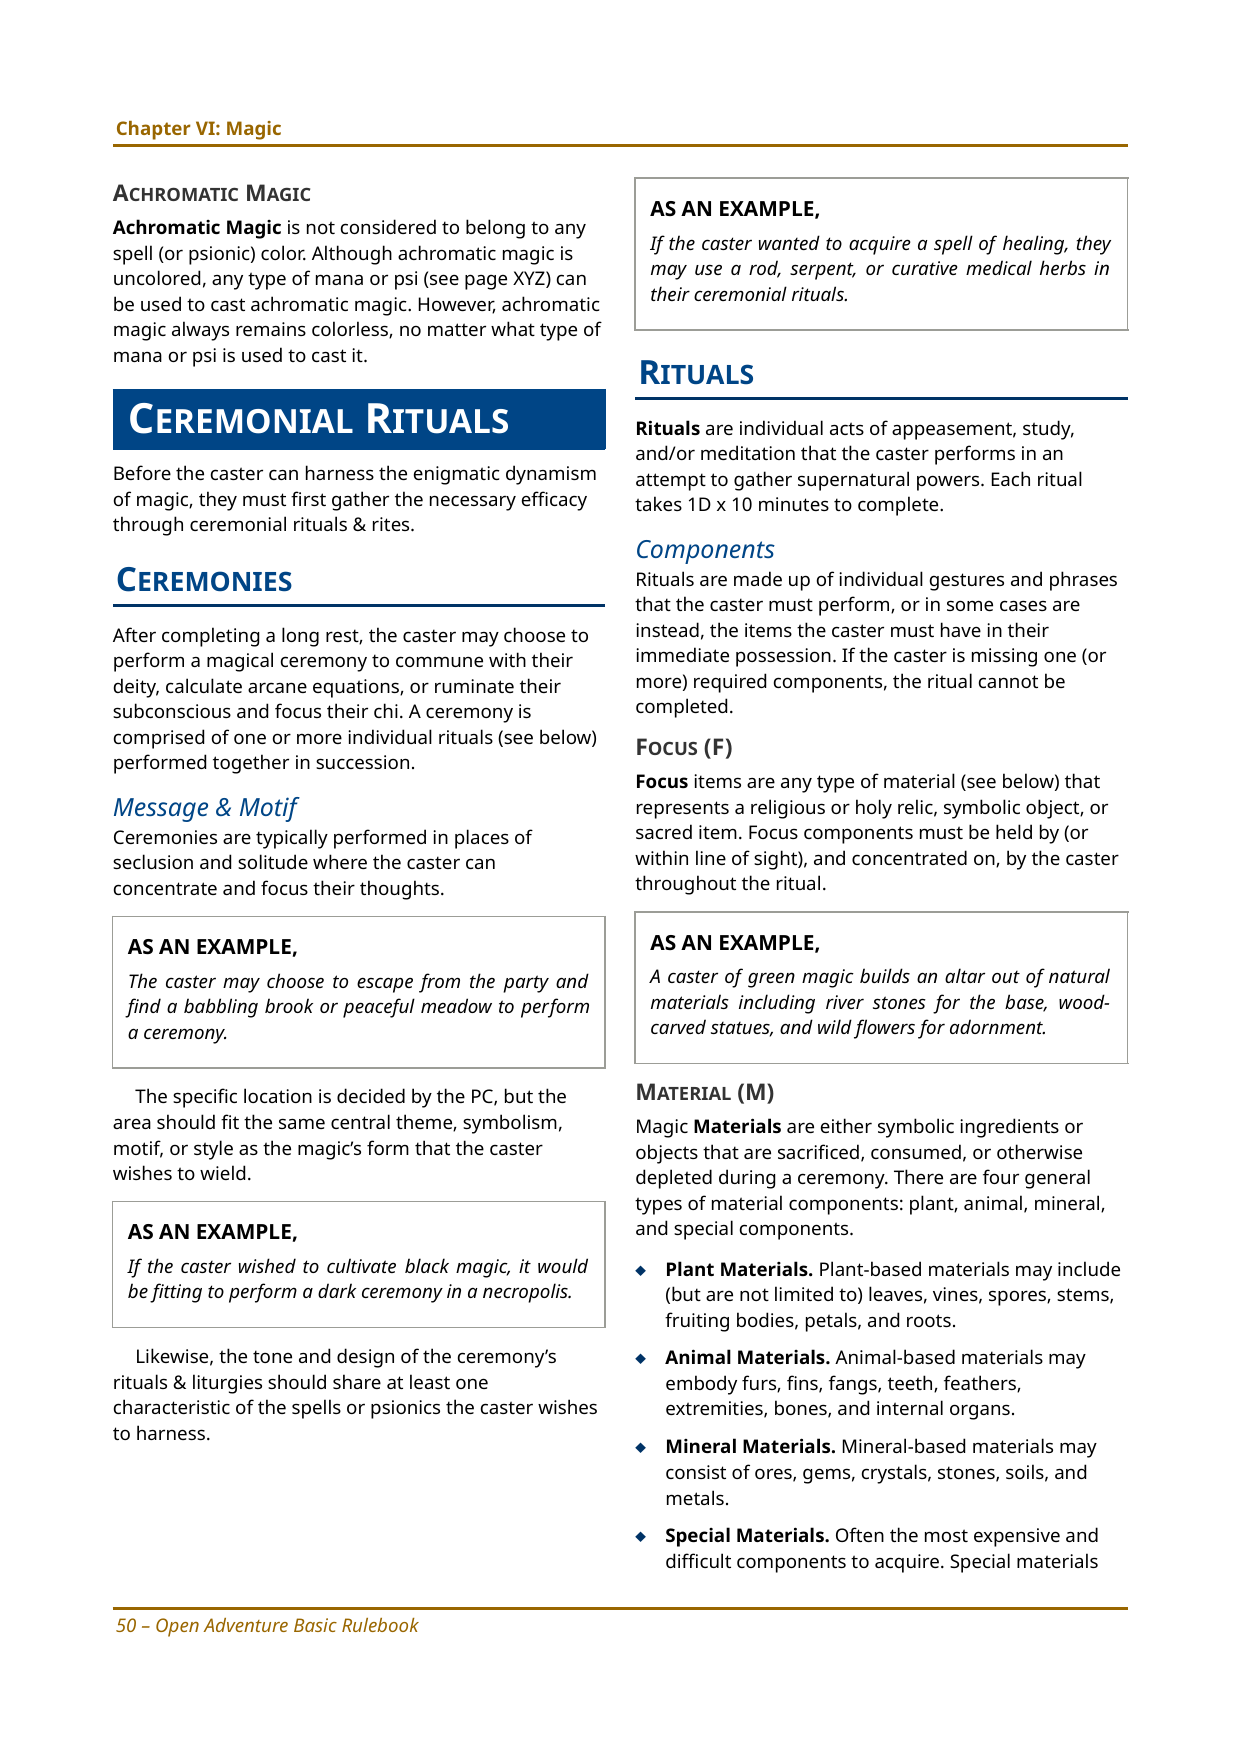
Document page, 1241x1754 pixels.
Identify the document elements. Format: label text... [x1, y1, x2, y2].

text Focus items are any type of material (see below) that represents a religious or holy relic, symbolic object, or sacred item. Focus components must be held by (or within line of sight), and concentrated on, by the caster throughout the ritual. [635, 768, 1128, 896]
list Animal Materials. Animal-based materials may embody furs, fins, fangs, teeth, feathers, extremities, bones, and internal organs. [635, 1345, 1128, 1421]
text After completing a long rest, the caster may choose to perform a magical ceremony to commune with their deity, calculate arcane equations, or ruminate their subconscious and focus their chi. A ceremony is comprised of one or more individual rituals (see below) performed together in succession. [113, 622, 605, 775]
table_header As An Example, If the caster wished to cultivate black magic, it would be fitting to perform a dark ceremony in a necropolis. [113, 1202, 604, 1327]
text Rituals are individual acts of appeasement, study, and/or meditation that the caster performs in an attempt to gather supernatural powers. Each ritual takes 1D x 10 minutes to complete. [635, 415, 1128, 517]
list Plant Materials. Plant-based materials may include (but are not limited to) leaves, vines, spores, stems, fruiting bodies, petals, and roots. [635, 1256, 1128, 1333]
subtitle Rituals [635, 345, 1128, 397]
table_header As An Example, The caster may choose to escape from the party and find a babbling brook or peaceful meadow to perform a ceremony. [113, 917, 604, 1067]
list Special Materials. Often the most expensive and difficult components to acquire. Special materials [635, 1523, 1128, 1574]
table_header As An Example, If the caster wanted to acquire a spell of healing, they may use a rod, serpent, or curative medical herbs in their ceremonial rituals. [636, 179, 1127, 329]
subtitle Message & Motif [113, 790, 605, 824]
subtitle Achromatic Magic [113, 177, 605, 208]
subtitle Components [635, 532, 1128, 566]
text Likewise, the tone and design of the ceremony’s rituals & liturgies should share at least one characteristic of the spells or psionics the caster wishes to harness. [113, 1343, 605, 1446]
text Before the caster can harness the enigmatic dynamism of magic, they must first gather the necessary efficacy through ceremonial rituals & rites. [113, 461, 605, 537]
subtitle Ceremonies [113, 552, 605, 604]
text Magic Materials are either symbolic ingredients or objects that are sacrificed, consumed, or otherwise depleted during a ceremony. There are four general types of material components: plant, animal, mineral, and special components. [635, 1113, 1128, 1241]
text Ceremonies are typically performed in places of seclusion and solitude where the caster can concentrate and focus their thoughts. [113, 824, 605, 901]
text The specific location is decided by the PC, but the area should fit the same central theme, symbolism, motif, or style as the magic’s form that the caster wishes to wield. [113, 1084, 605, 1186]
subtitle Material (M) [635, 1076, 1128, 1107]
subtitle Ceremonial Rituals [114, 390, 605, 449]
text Rituals are made up of individual gestures and phrases that the caster must perform, or in some cases are instead, the items the caster must have in their immediate possession. If the caster is missing one (or more) required components, the ritual cannot be completed. [635, 566, 1128, 719]
text Achromatic Magic is not considered to belong to any spell (or psionic) color. Although achromatic magic is uncolored, any type of mana or psi (see page XYZ) can be used to cast achromatic magic. However, achromatic magic always remains colorless, no matter what type of mana or psi is used to cast it. [113, 214, 605, 368]
table_header As An Example, A caster of green magic builds an altar out of natural materials including river stones for the base, wood-carved statues, and wild flowers for adornment. [636, 913, 1127, 1063]
subtitle Focus (F) [635, 731, 1128, 762]
list Mineral Materials. Mineral-based materials may consist of ores, gems, crystals, stones, soils, and metals. [635, 1434, 1128, 1510]
